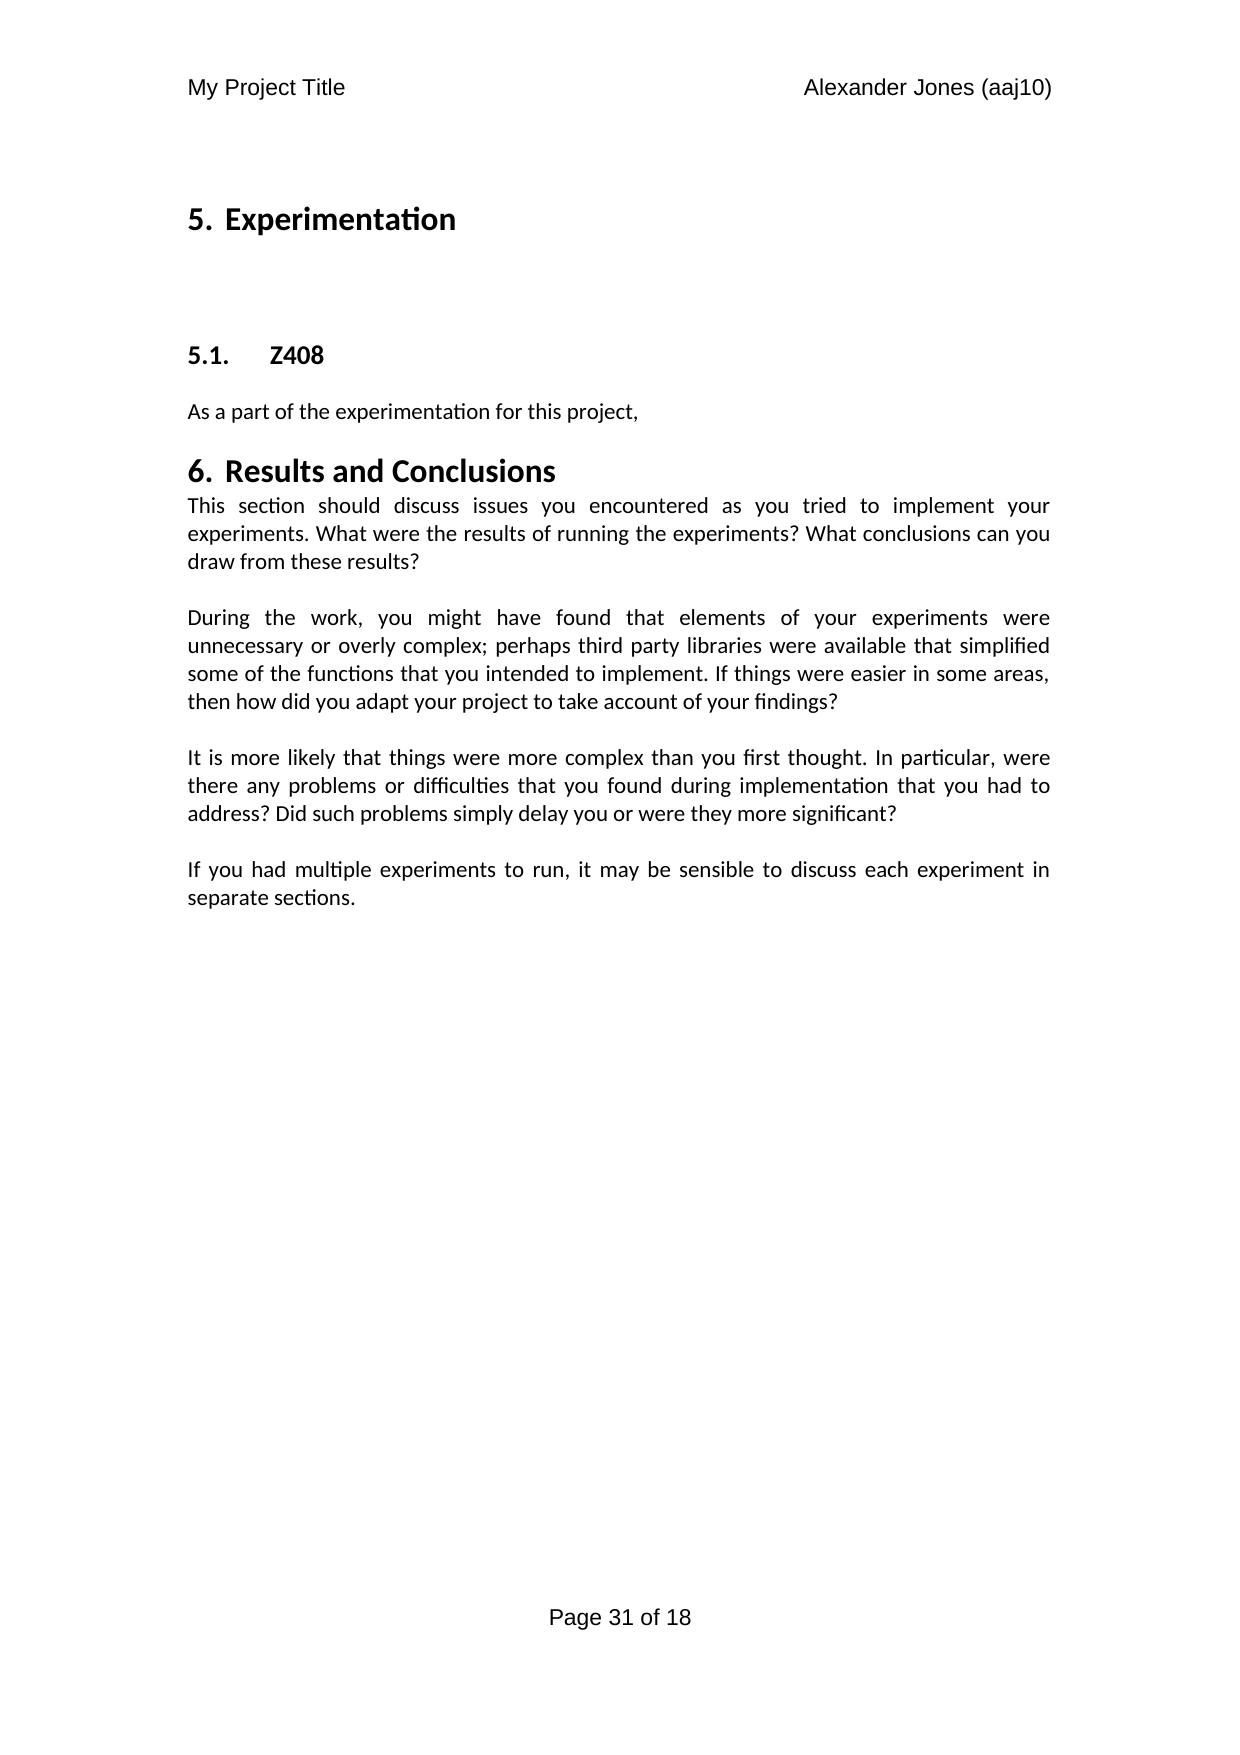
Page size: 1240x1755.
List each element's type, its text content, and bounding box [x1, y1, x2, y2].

text During the work, you might have found that elements of your experiments were unnecessary or overly complex; perhaps third party libraries were available that simplified some of the functions that you intended to implement. If things were easier in some areas, then how did you adapt your project to take account of your findings? [187, 603, 1052, 715]
subtitle Experimentation [187, 197, 1052, 238]
text If you had multiple experiments to run, it may be sensible to discuss each experiment in separate sections. [187, 856, 1052, 912]
text As a part of the experimentation for this project, [187, 397, 1052, 426]
subtitle Results and Conclusions [187, 451, 1052, 491]
text This section should discuss issues you encountered as you tried to implement your experiments. What were the results of running the experiments? What conclusions can you draw from these results? [187, 491, 1052, 575]
subtitle Z408 [187, 338, 1052, 371]
text It is more likely that things were more complex than you first thought. In particular, were there any problems or difficulties that you found during implementation that you had to address? Did such problems simply delay you or were they more significant? [187, 743, 1052, 827]
